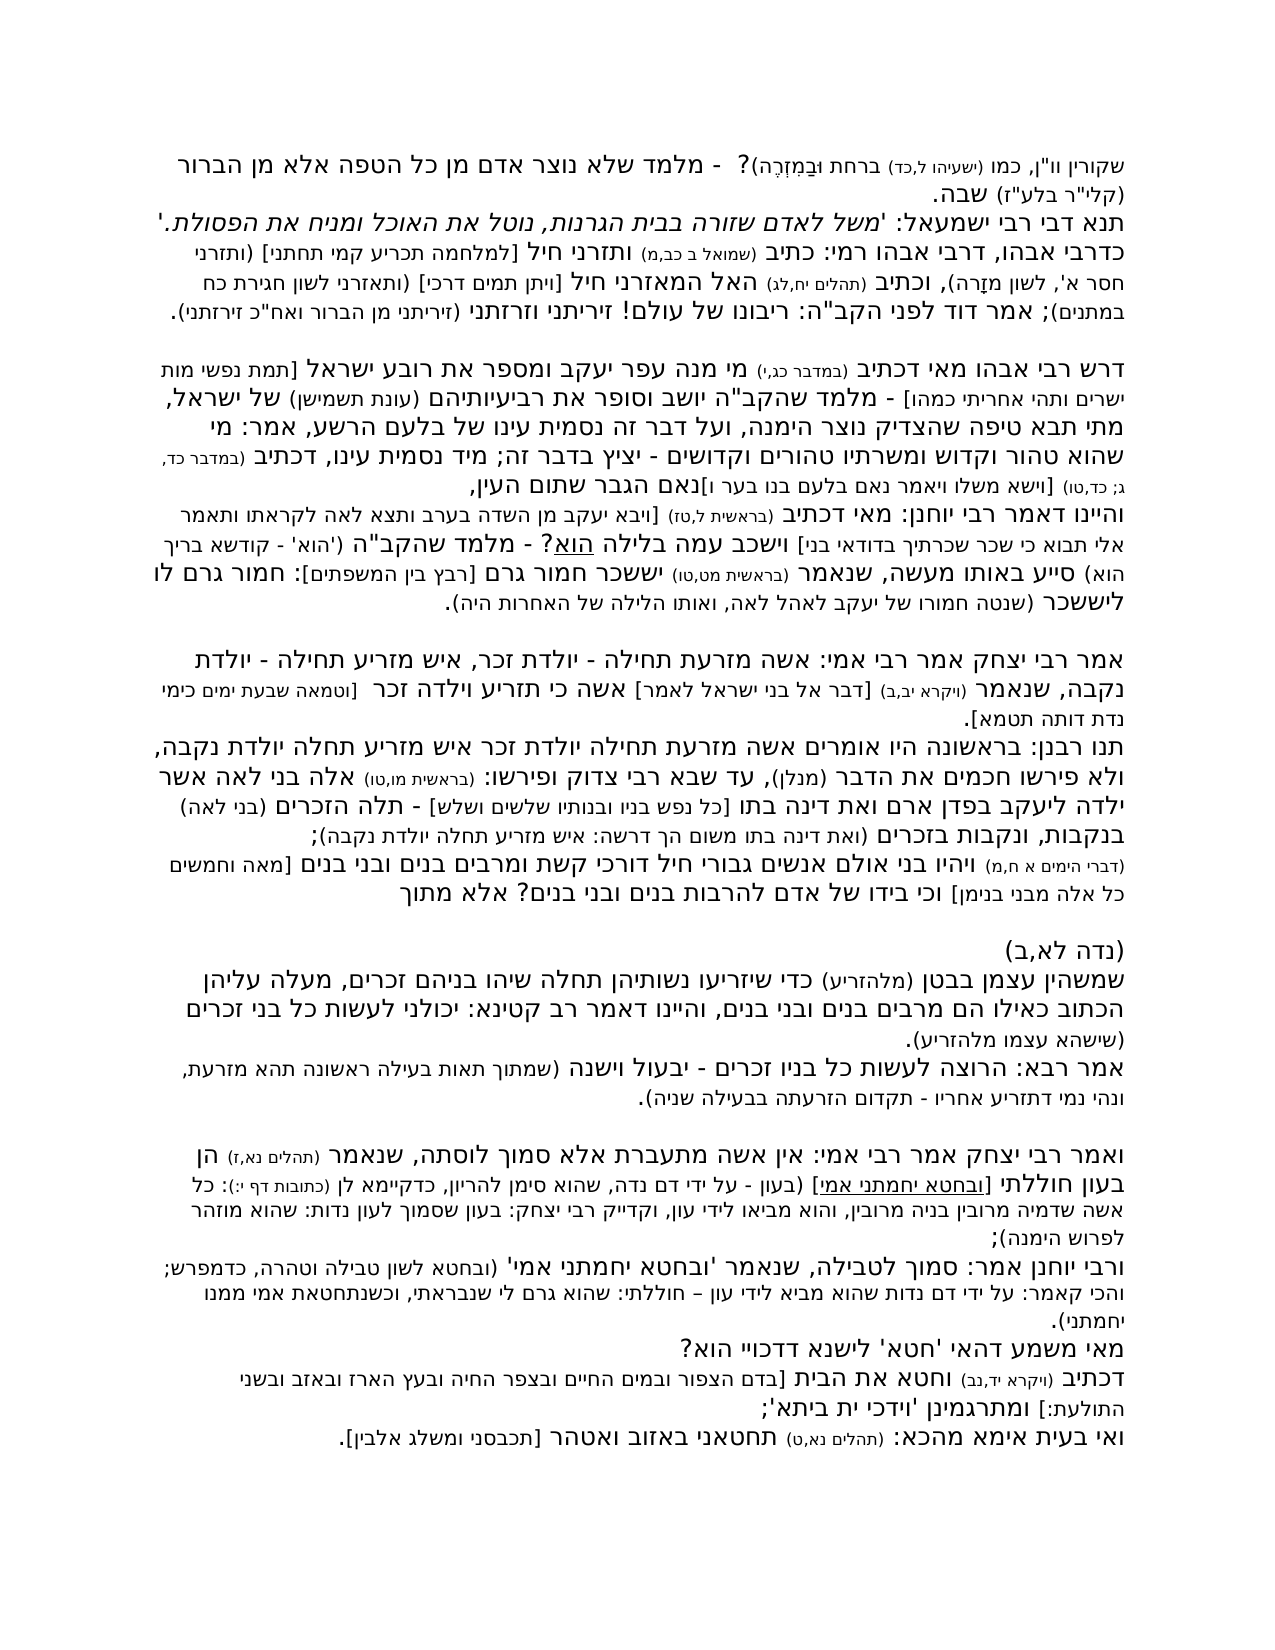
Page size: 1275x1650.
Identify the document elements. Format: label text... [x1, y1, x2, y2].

text (נדה לא,ב) [150, 936, 1125, 965]
text שמשהין עצמן בבטן (מלהזריע) כדי שיזריעו נשותיהן תחלה שיהו בניהם זכרים, מעלה עליהן הכתוב כאילו הם מרבים בנים ובני בנים, והיינו דאמר רב קטינא: יכולני לעשות כל בני זכרים (שישהא עצמו מלהזריע). [150, 965, 1125, 1053]
text והיינו דאמר רבי יוחנן: מאי דכתיב (בראשית ל,טז) [ויבא יעקב מן השדה בערב ותצא לאה לקראתו ותאמר אלי תבוא כי שכר שכרתיך בדודאי בני] וישכב עמה בלילה הוא? - מלמד שהקב"ה ('הוא' - קודשא בריך הוא) סייע באותו מעשה, שנאמר (בראשית מט,טו) יששכר חמור גרם [רבץ בין המשפתים]: חמור גרם לו ליששכר (שנטה חמורו של יעקב לאהל לאה, ואותו הלילה של האחרות היה). [150, 499, 1125, 616]
text דרש רבי אבהו מאי דכתיב (במדבר כג,י) מי מנה עפר יעקב ומספר את רובע ישראל [תמת נפשי מות ישרים ותהי אחריתי כמהו] - מלמד שהקב"ה יושב וסופר את רביעיותיהם (עונת תשמישן) של ישראל, מתי תבא טיפה שהצדיק נוצר הימנה, ועל דבר זה נסמית עינו של בלעם הרשע, אמר: מי שהוא טהור וקדוש ומשרתיו טהורים וקדושים - יציץ בדבר זה; מיד נסמית עינו, דכתיב (במדבר כד,ג; כד,טו) [וישא משלו ויאמר נאם בלעם בנו בער ו]נאם הגבר שתום העין, [150, 354, 1125, 499]
text ורבי יוחנן אמר: סמוך לטבילה, שנאמר 'ובחטא יחמתני אמי' (ובחטא לשון טבילה וטהרה, כדמפרש; והכי קאמר: על ידי דם נדות שהוא מביא לידי עון – חוללתי: שהוא גרם לי שנבראתי, וכשנתחטאת אמי ממנו יחמתני). [150, 1252, 1125, 1334]
text כדרבי אבהו, דרבי אבהו רמי: כתיב (שמואל ב כב,מ) ותזרני חיל [למלחמה תכריע קמי תחתני] (ותזרני חסר א', לשון מזָרה), וכתיב (תהלים יח,לג) האל המאזרני חיל [ויתן תמים דרכי] (ותאזרני לשון חגירת כח במתנים); אמר דוד לפני הקב"ה: ריבונו של עולם! זיריתני וזרזתני (זיריתני מן הברור ואח"כ זירזתני). [150, 237, 1125, 325]
text (דברי הימים א ח,מ) ויהיו בני אולם אנשים גבורי חיל דורכי קשת ומרבים בנים ובני בנים [מאה וחמשים כל אלה מבני בנימן] וכי בידו של אדם להרבות בנים ובני בנים? אלא מתוך [150, 849, 1125, 907]
text תנו רבנן: בראשונה היו אומרים אשה מזרעת תחילה יולדת זכר איש מזריע תחלה יולדת נקבה, ולא פירשו חכמים את הדבר (מנלן), עד שבא רבי צדוק ופירשו: (בראשית מו,טו) אלה בני לאה אשר ילדה ליעקב בפדן ארם ואת דינה בתו [כל נפש בניו ובנותיו שלשים ושלש] - תלה הזכרים (בני לאה) בנקבות, ונקבות בזכרים (ואת דינה בתו משום הך דרשה: איש מזריע תחלה יולדת נקבה); [150, 732, 1125, 849]
text ואי בעית אימא מהכא: (תהלים נא,ט) תחטאני באזוב ואטהר [תכבסני ומשלג אלבין]. [150, 1422, 1125, 1451]
text דכתיב (ויקרא יד,נב) וחטא את הבית [בדם הצפור ובמים החיים ובצפר החיה ובעץ הארז ובאזב ובשני התולעת:] ומתרגמינן 'וידכי ית ביתא'; [150, 1363, 1125, 1422]
text ואמר רבי יצחק אמר רבי אמי: אין אשה מתעברת אלא סמוך לוסתה, שנאמר (תהלים נא,ז) הן בעון חוללתי [ובחטא יחמתני אמי] (בעון - על ידי דם נדה, שהוא סימן להריון, כדקיימא לן (כתובות דף י:): כל אשה שדמיה מרובין בניה מרובין, והוא מביאו לידי עון, וקדייק רבי יצחק: בעון שסמוך לעון נדות: שהוא מוזהר לפרוש הימנה); [150, 1140, 1125, 1252]
text אמר רבי יצחק אמר רבי אמי: אשה מזרעת תחילה - יולדת זכר, איש מזריע תחילה - יולדת נקבה, שנאמר (ויקרא יב,ב) [דבר אל בני ישראל לאמר] אשה כי תזריע וילדה זכר [וטמאה שבעת ימים כימי נדת דותה תטמא]. [150, 645, 1125, 732]
text אמר רבא: הרוצה לעשות כל בניו זכרים - יבעול וישנה (שמתוך תאות בעילה ראשונה תהא מזרעת, ונהי נמי דתזריע אחריו - תקדום הזרעתה בבעילה שניה). [150, 1053, 1125, 1111]
text מאי משמע דהאי 'חטא' לישנא דדכויי הוא? [150, 1334, 1125, 1363]
text שקורין וו"ן, כמו (ישעיהו ל,כד) ברחת וּבַמִזְרֶה)? - מלמד שלא נוצר אדם מן כל הטפה אלא מן הברור (קלי"ר בלע"ז) שבה. [150, 150, 1125, 208]
text תנא דבי רבי ישמעאל: 'משל לאדם שזורה בבית הגרנות, נוטל את האוכל ומניח את הפסולת.' [150, 208, 1125, 237]
